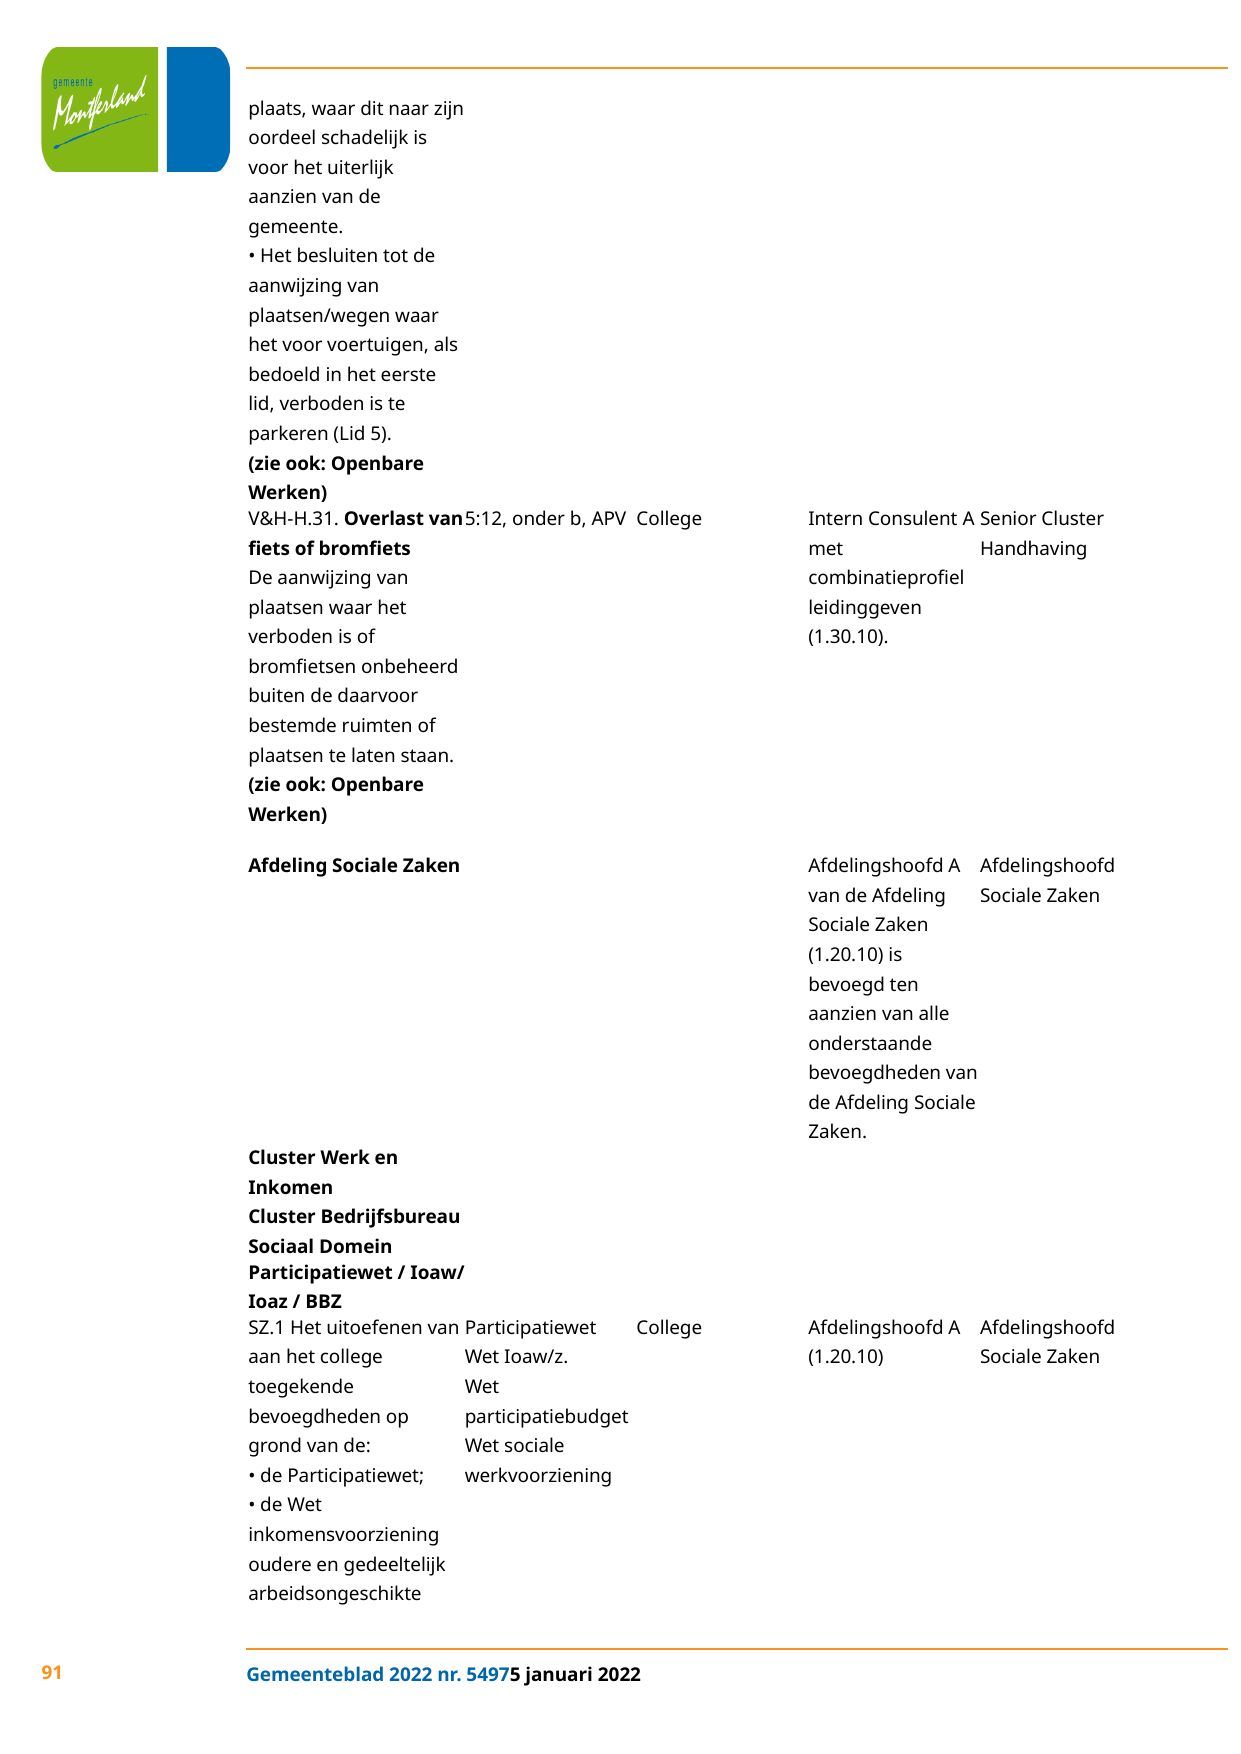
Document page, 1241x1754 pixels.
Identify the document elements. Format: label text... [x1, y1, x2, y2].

table_cell [808, 95, 980, 505]
table_cell Afdeling Sociale Zaken [248, 853, 464, 1144]
table_cell [980, 95, 1152, 505]
table_cell Intern Consulent A met combinatieprofiel leidinggeven (1.30.10). [808, 505, 980, 827]
table_cell [465, 1259, 636, 1314]
table_cell [980, 1259, 1152, 1314]
table_cell [636, 853, 808, 1144]
table_cell Participatiewet / Ioaw/ Ioaz / BBZ [248, 1259, 464, 1314]
table_cell [465, 1144, 636, 1259]
table_cell [980, 1144, 1152, 1259]
table_cell [465, 95, 636, 505]
table_cell [465, 853, 636, 1144]
table_cell [808, 1259, 980, 1314]
table_cell Afdelingshoofd Sociale Zaken [980, 853, 1152, 1144]
table_cell Afdelingshoofd A van de Afdeling Sociale Zaken (1.20.10) is bevoegd ten aanzien van alle onderstaande bevoegdheden van de Afdeling Sociale Zaken. [808, 853, 980, 1144]
table_cell V&H-H.31. Overlast van fiets of bromfiets De aanwijzing van plaatsen waar het verboden is of bromfietsen onbeheerd buiten de daarvoor bestemde ruimten of plaatsen te laten staan. (zie ook: Openbare Werken) [248, 505, 464, 827]
table_cell [465, 827, 636, 852]
table_cell [980, 827, 1152, 852]
table_cell [636, 1259, 808, 1314]
table_cell Participatiewet Wet Ioaw/z. Wet participatiebudget Wet sociale werkvoorziening [465, 1314, 636, 1606]
table_cell [808, 1144, 980, 1259]
table_cell plaats, waar dit naar zijn oordeel schadelijk is voor het uiterlijk aanzien van de gemeente. • Het besluiten tot de aanwijzing van plaatsen/wegen waar het voor voertuigen, als bedoeld in het eerste lid, verboden is te parkeren (Lid 5). (zie ook: Openbare Werken) [248, 95, 464, 505]
table_cell [636, 95, 808, 505]
picture [41, 47, 231, 172]
table_cell 5:12, onder b, APV [465, 505, 636, 827]
table_cell Cluster Werk en Inkomen Cluster Bedrijfsbureau Sociaal Domein [248, 1144, 464, 1259]
table_cell [636, 1144, 808, 1259]
table_cell College [636, 505, 808, 827]
table_cell SZ.1 Het uitoefenen van aan het college toegekende bevoegdheden op grond van de: • de Participatiewet; • de Wet inkomensvoorziening oudere en gedeeltelijk arbeidsongeschikte [248, 1314, 464, 1606]
table_cell [808, 827, 980, 852]
table_cell [248, 827, 464, 852]
table_cell [636, 827, 808, 852]
table_cell College [636, 1314, 808, 1606]
table_cell Afdelingshoofd A (1.20.10) [808, 1314, 980, 1606]
table_cell Senior Cluster Handhaving [980, 505, 1152, 827]
table_cell Afdelingshoofd Sociale Zaken [980, 1314, 1152, 1606]
